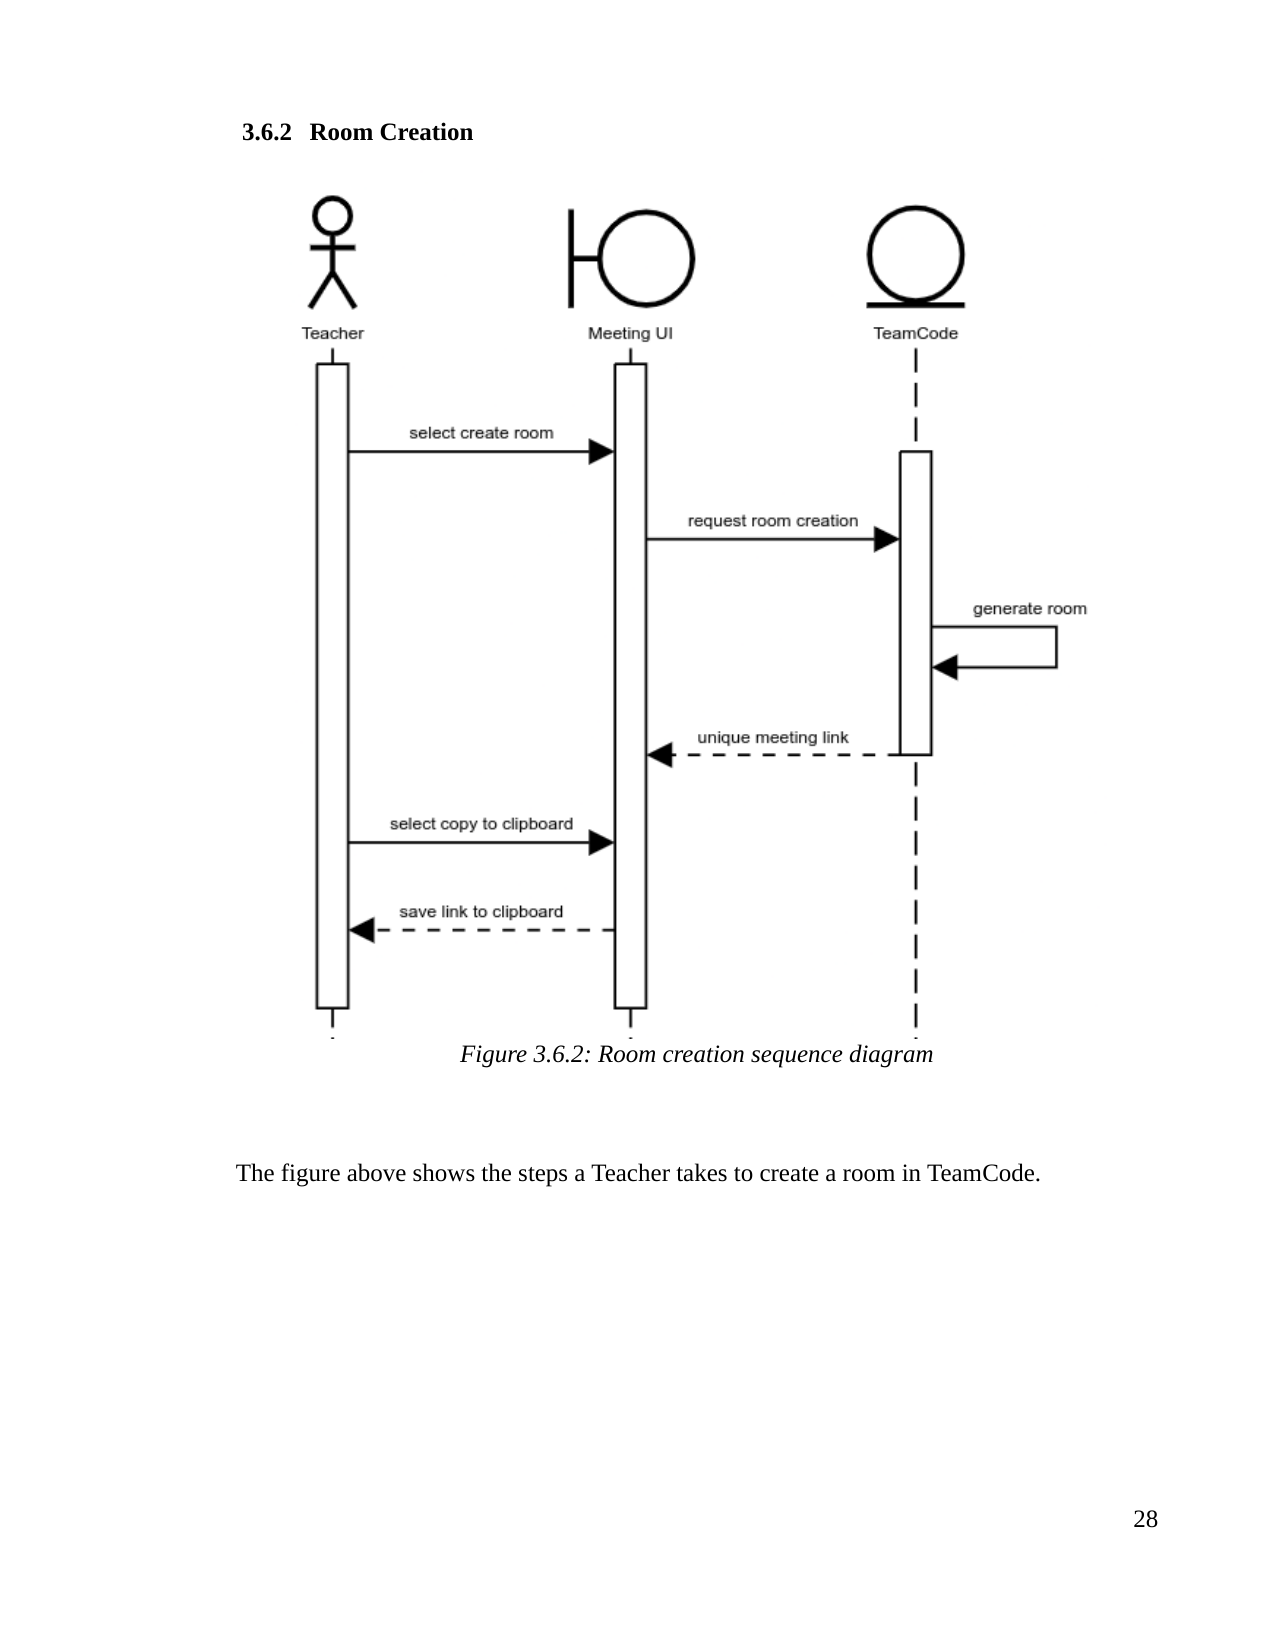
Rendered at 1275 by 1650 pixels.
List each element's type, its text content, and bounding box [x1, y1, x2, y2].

text The figure above shows the steps a Teacher takes to create a room in TeamCode. [236, 1158, 1158, 1187]
picture [286, 158, 1108, 1039]
subtitle Room Creation [236, 117, 1158, 146]
text Figure 3.6.2: Room creation sequence diagram [287, 1039, 1107, 1068]
